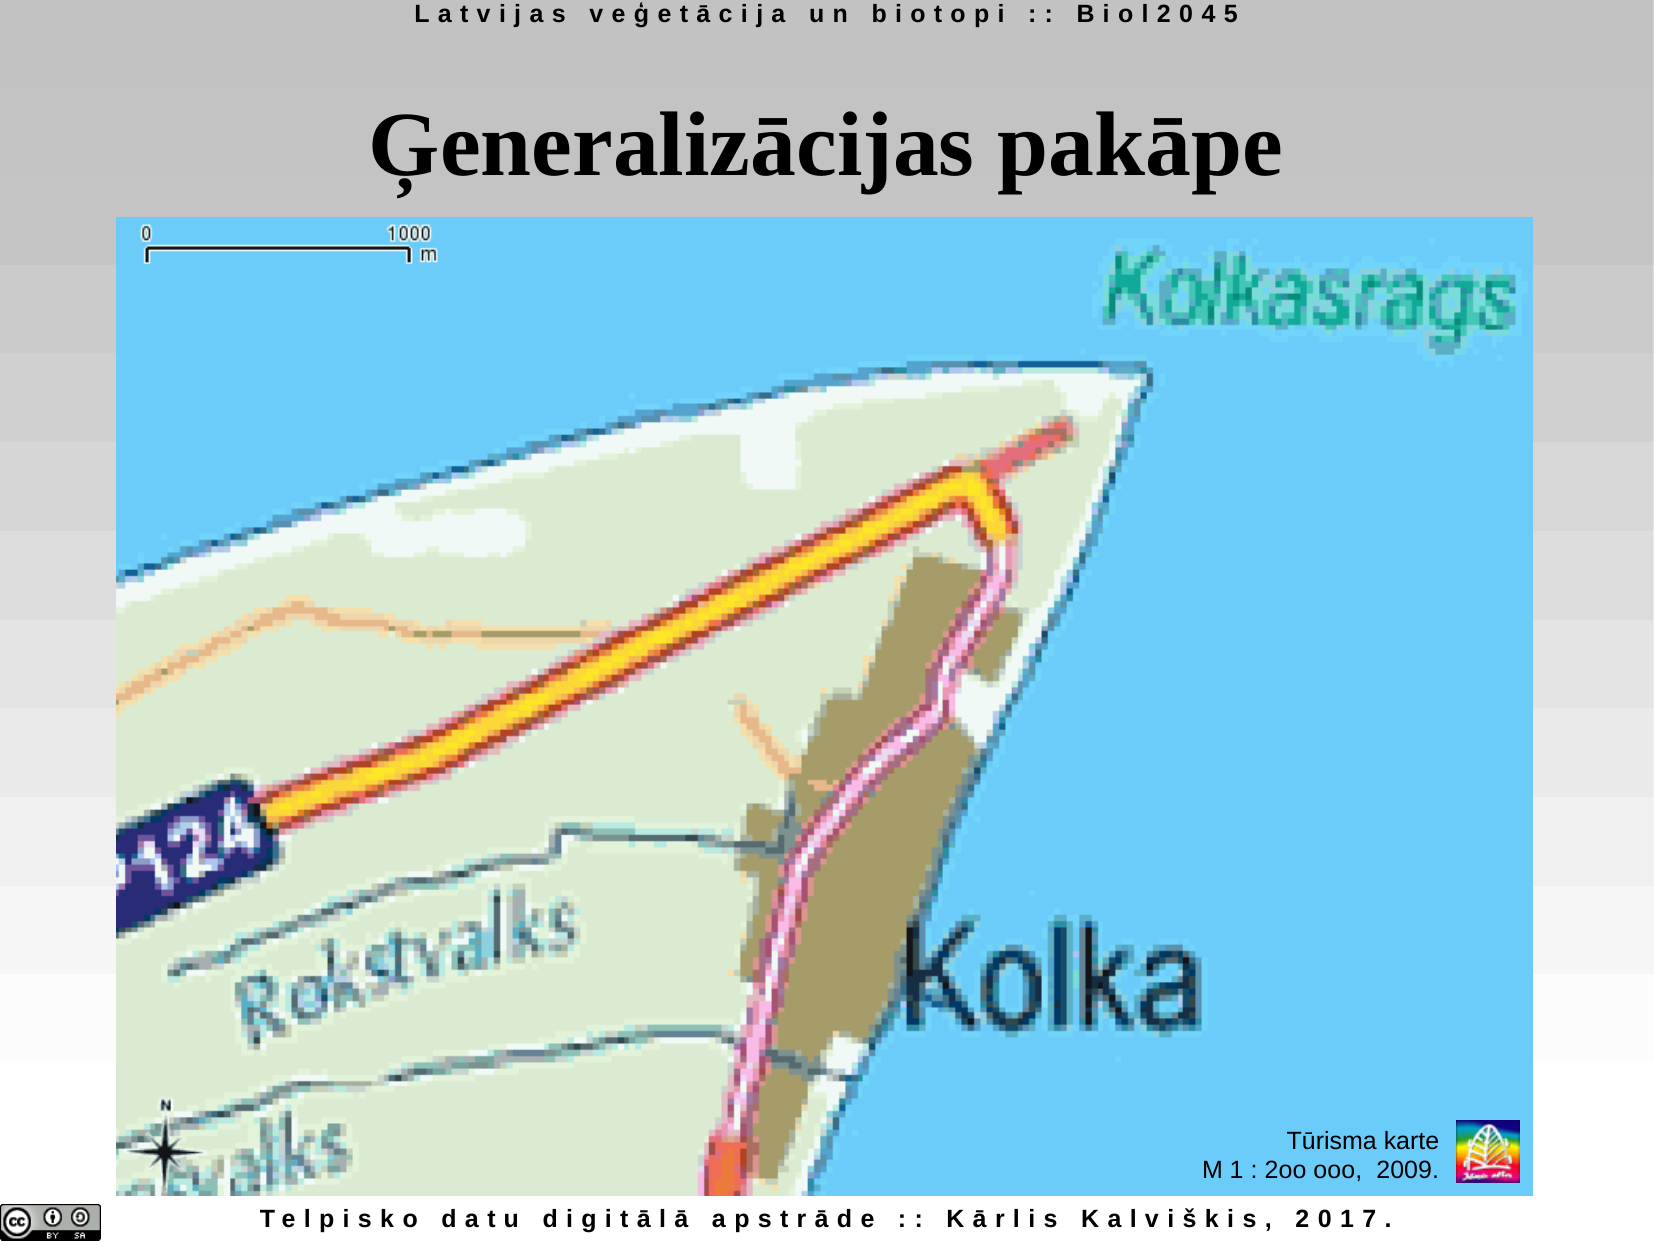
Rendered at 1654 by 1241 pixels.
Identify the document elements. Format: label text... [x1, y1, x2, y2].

text_box Tūrisma karte M 1 : 2oo ooo, 2009. [1201, 1127, 1440, 1184]
title Ģeneralizācijas pakāpe [0, 1, 1654, 287]
picture [0, 217, 1654, 1241]
